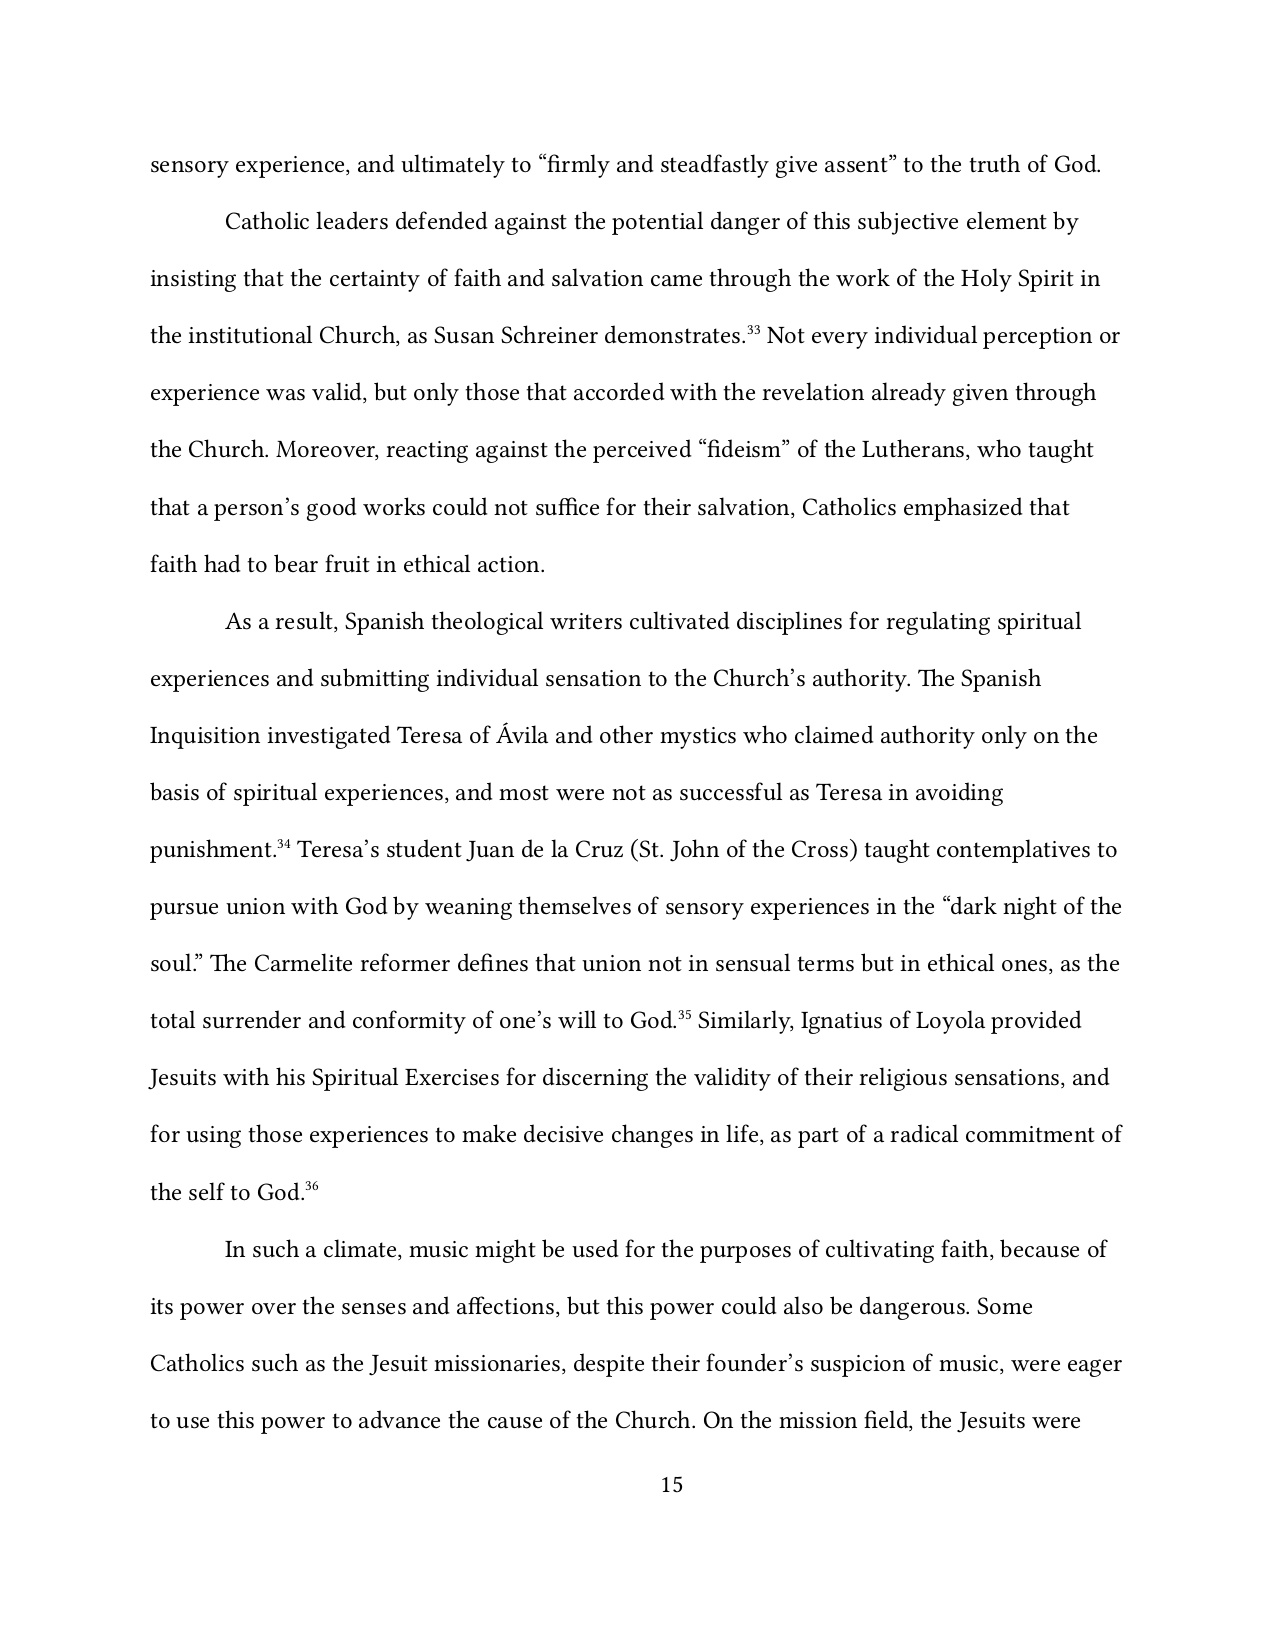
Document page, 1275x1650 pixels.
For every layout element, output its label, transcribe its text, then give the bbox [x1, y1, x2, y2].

text Catholic leaders defended against the potential danger of this subjective element by insisting that the certainty of faith and salvation came through the work of the Holy Spirit in the institutional Church, as Susan Schreiner demonstrates. Not every individual perception or experience was valid, but only those that accorded with the revelation already given through the Church. Moreover, reacting against the perceived “fideism” of the Lutherans, who taught that a person’s good works could not suffice for their salvation, Catholics emphasized that faith had to bear fruit in ethical action. [150, 207, 1125, 578]
text sensory experience, and ultimately to “firmly and steadfastly give assent” to the truth of God. [150, 150, 1125, 178]
text In such a climate, music might be used for the purposes of cultivating faith, because of its power over the senses and affections, but this power could also be dangerous. Some Catholics such as the Jesuit missionaries, despite their founder’s suspicion of music, were eager to use this power to advance the cause of the Church. On the mission field, the Jesuits were [150, 1234, 1125, 1434]
text As a result, Spanish theological writers cultivated disciplines for regulating spiritual experiences and submitting individual sensation to the Church’s authority. The Spanish Inquisition investigated Teresa of Ávila and other mystics who claimed authority only on the basis of spiritual experiences, and most were not as successful as Teresa in avoiding punishment. Teresa’s student Juan de la Cruz (St. John of the Cross) taught contemplatives to pursue union with God by weaning themselves of sensory experiences in the “dark night of the soul.” The Carmelite reformer defines that union not in sensual terms but in ethical ones, as the total surrender and conformity of one’s will to God. Similarly, Ignatius of Loyola provided Jesuits with his Spiritual Exercises for discerning the validity of their religious sensations, and for using those experiences to make decisive changes in life, as part of a radical commitment of the self to God. [150, 607, 1125, 1206]
